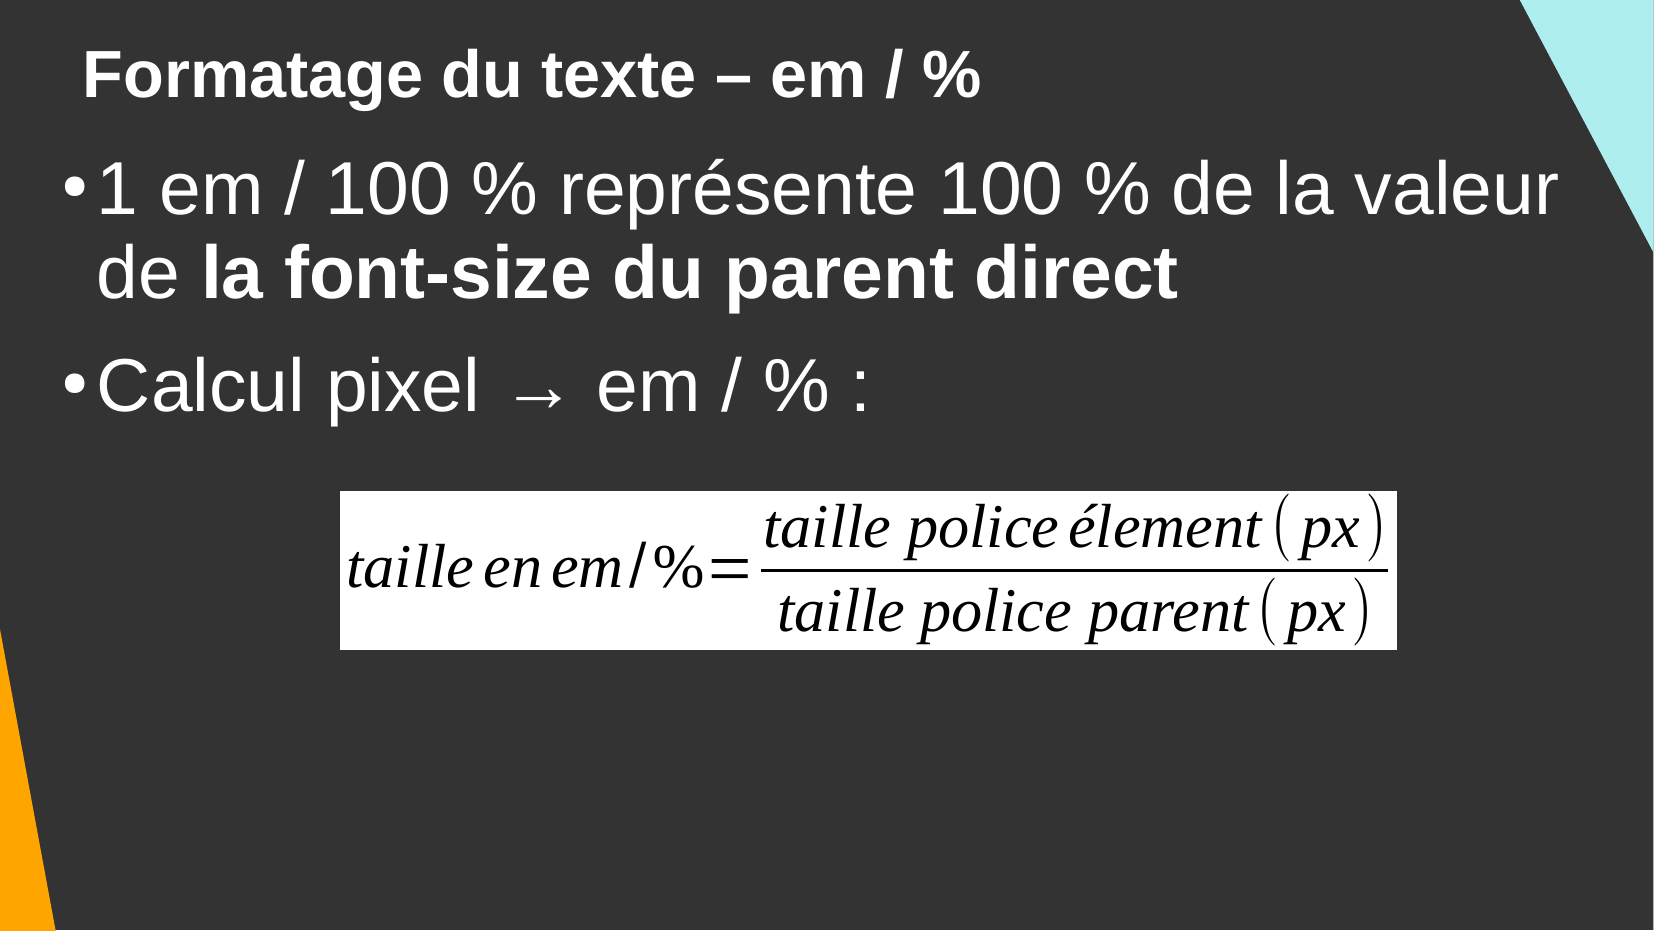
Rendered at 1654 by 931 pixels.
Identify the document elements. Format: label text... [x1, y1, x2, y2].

text_box [1519, 0, 1654, 254]
chart [340, 490, 1397, 650]
subtitle 1 em / 100 % représente 100 % de la valeur de la font-size du parent direct Calcul pixel → em / % : [61, 146, 1638, 687]
title Formatage du texte – em / % [82, 37, 1571, 146]
text_box [0, 629, 56, 931]
